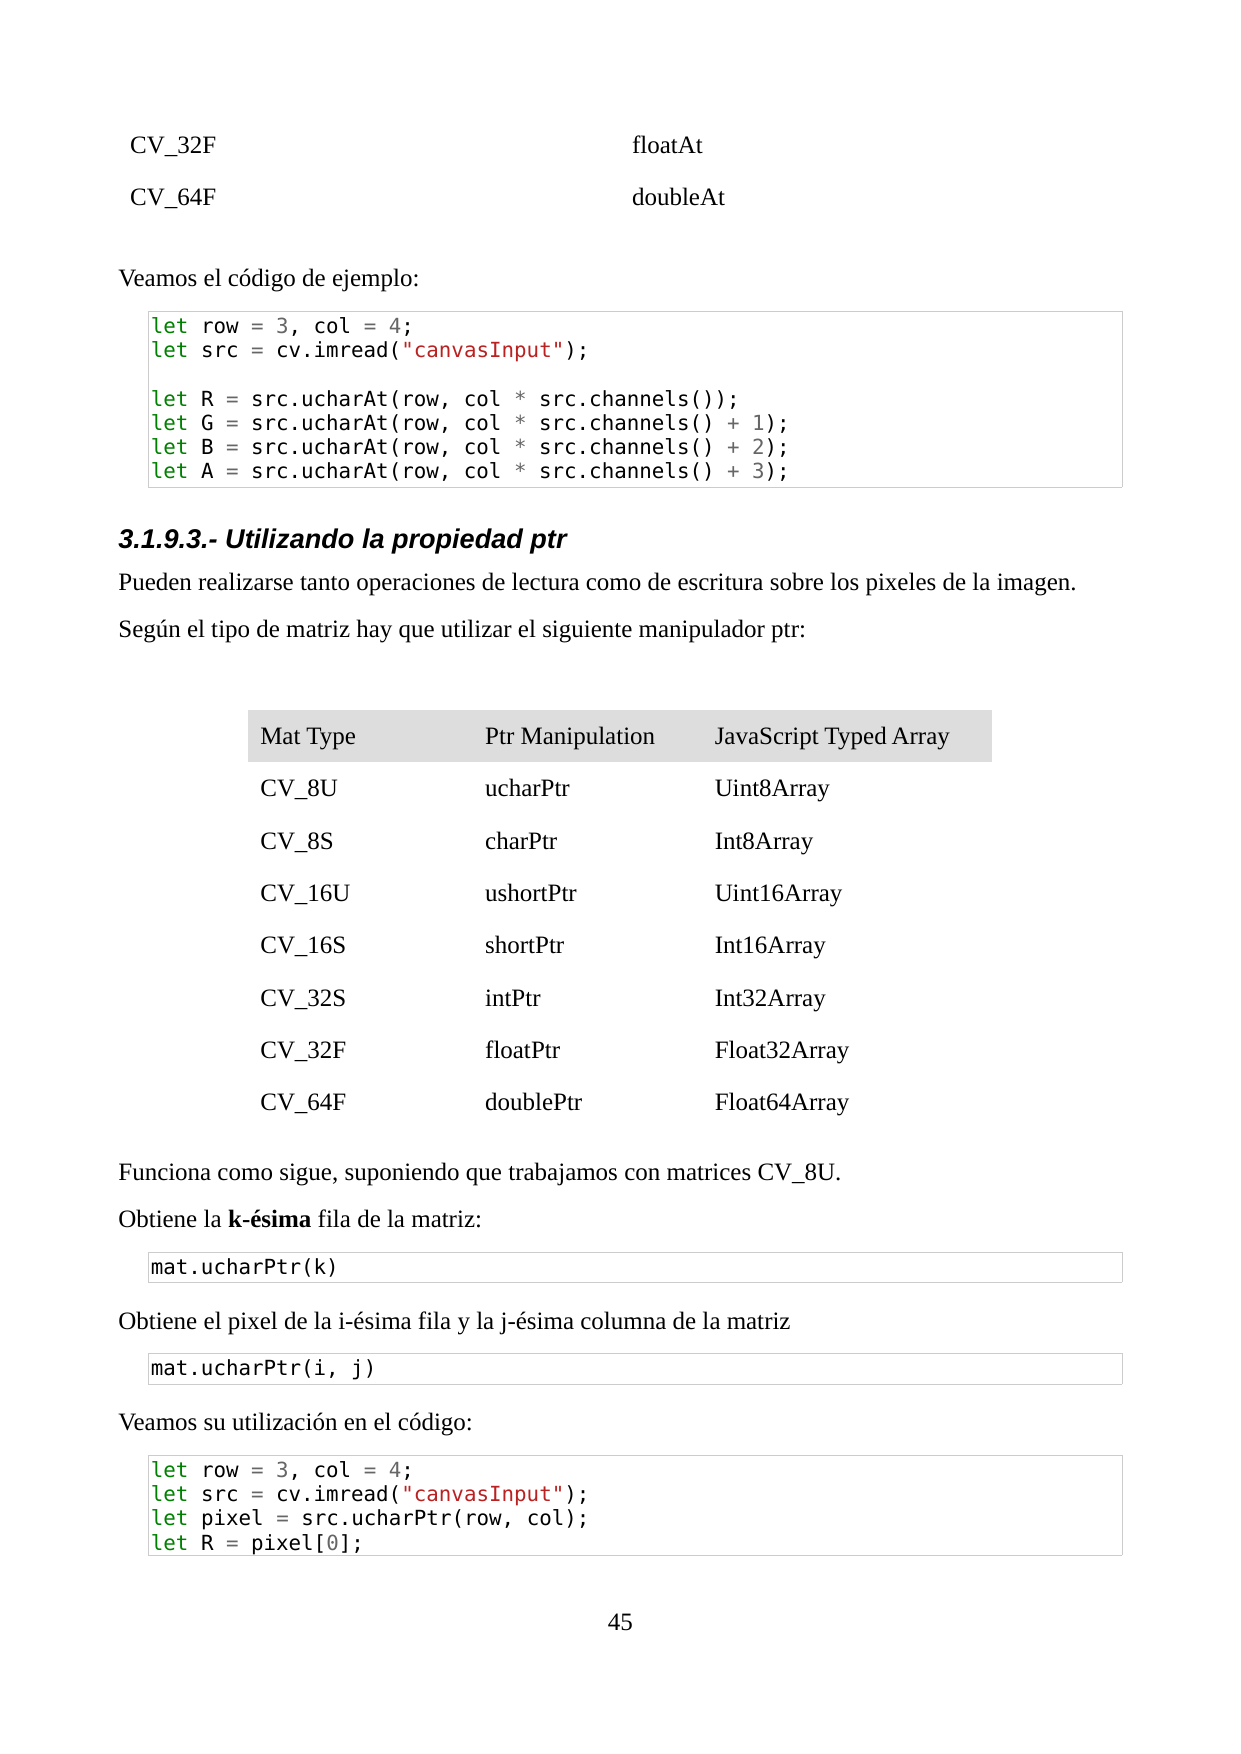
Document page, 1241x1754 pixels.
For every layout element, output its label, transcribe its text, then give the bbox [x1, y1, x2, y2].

table_header JavaScript Typed Array [703, 710, 992, 762]
text Pueden realizarse tanto operaciones de lectura como de escritura sobre los pixeles de la imagen. [118, 567, 1122, 595]
table_cell CV_64F [118, 170, 620, 223]
text let src = cv.imread("canvasInput"); [149, 335, 1122, 362]
table_cell Int32Array [703, 971, 992, 1023]
table_cell CV_64F [248, 1076, 473, 1128]
table_cell floatPtr [473, 1023, 703, 1076]
table_cell charPtr [473, 814, 703, 866]
table_cell Int8Array [703, 814, 992, 866]
text Veamos su utilización en el código: [118, 1407, 1122, 1436]
table_cell CV_16U [248, 866, 473, 919]
text Veamos el código de ejemplo: [118, 263, 1122, 292]
table_cell Uint8Array [703, 762, 992, 814]
text let B = src.ucharAt(row, col * src.channels() + 2); [149, 432, 1122, 456]
text let R = pixel[0]; [149, 1528, 1122, 1555]
text let A = src.ucharAt(row, col * src.channels() + 3); [149, 456, 1122, 487]
table_cell CV_32F [248, 1023, 473, 1076]
subtitle Utilizando la propiedad ptr [118, 523, 1122, 554]
table_cell Int16Array [703, 919, 992, 971]
table_cell Uint16Array [703, 866, 992, 919]
table_cell CV_16S [248, 919, 473, 971]
text Funciona como sigue, suponiendo que trabajamos con matrices CV_8U. [118, 1157, 1122, 1185]
table_cell CV_32S [248, 971, 473, 1023]
text let row = 3, col = 4; [149, 312, 1122, 335]
table_cell CV_32F [118, 118, 620, 170]
table_cell doubleAt [620, 170, 1122, 223]
table_cell CV_8U [248, 762, 473, 814]
text let pixel = src.ucharPtr(row, col); [149, 1503, 1122, 1528]
table_cell ushortPtr [473, 866, 703, 919]
table_cell Float64Array [703, 1076, 992, 1128]
text Obtiene la k-ésima fila de la matriz: [118, 1204, 1122, 1233]
table_cell doublePtr [473, 1076, 703, 1128]
text Obtiene el pixel de la i-ésima fila y la j-ésima columna de la matriz [118, 1306, 1122, 1334]
text let R = src.ucharAt(row, col * src.channels()); [149, 384, 1122, 408]
table_header Ptr Manipulation [473, 710, 703, 762]
text mat.ucharPtr(i, j) [149, 1354, 1122, 1384]
table_cell intPtr [473, 971, 703, 1023]
table_cell ucharPtr [473, 762, 703, 814]
text mat.ucharPtr(k) [149, 1253, 1122, 1282]
table_header Mat Type [248, 710, 473, 762]
text Según el tipo de matriz hay que utilizar el siguiente manipulador ptr: [118, 614, 1122, 643]
table_cell shortPtr [473, 919, 703, 971]
table_cell floatAt [620, 118, 1122, 170]
table_cell Float32Array [703, 1023, 992, 1076]
table_cell CV_8S [248, 814, 473, 866]
text let row = 3, col = 4; [149, 1456, 1122, 1479]
text let G = src.ucharAt(row, col * src.channels() + 1); [149, 408, 1122, 432]
text let src = cv.imread("canvasInput"); [149, 1479, 1122, 1503]
